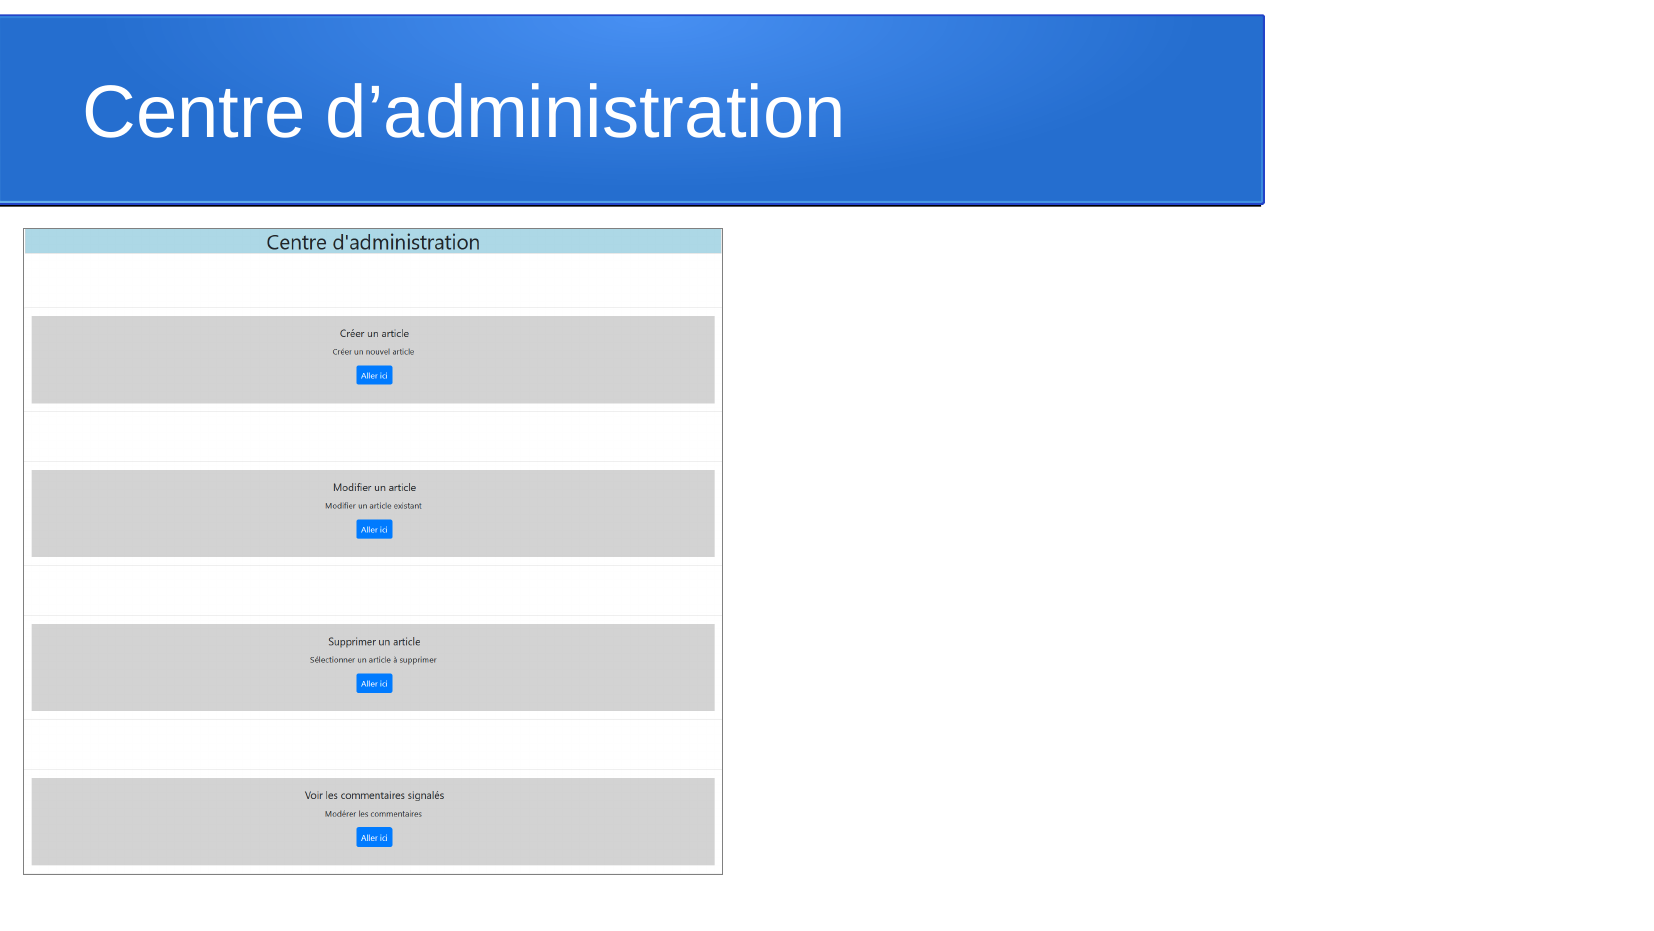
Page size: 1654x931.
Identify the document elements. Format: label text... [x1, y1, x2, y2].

picture [23, 228, 723, 875]
title Centre d’administration [82, 35, 1235, 189]
